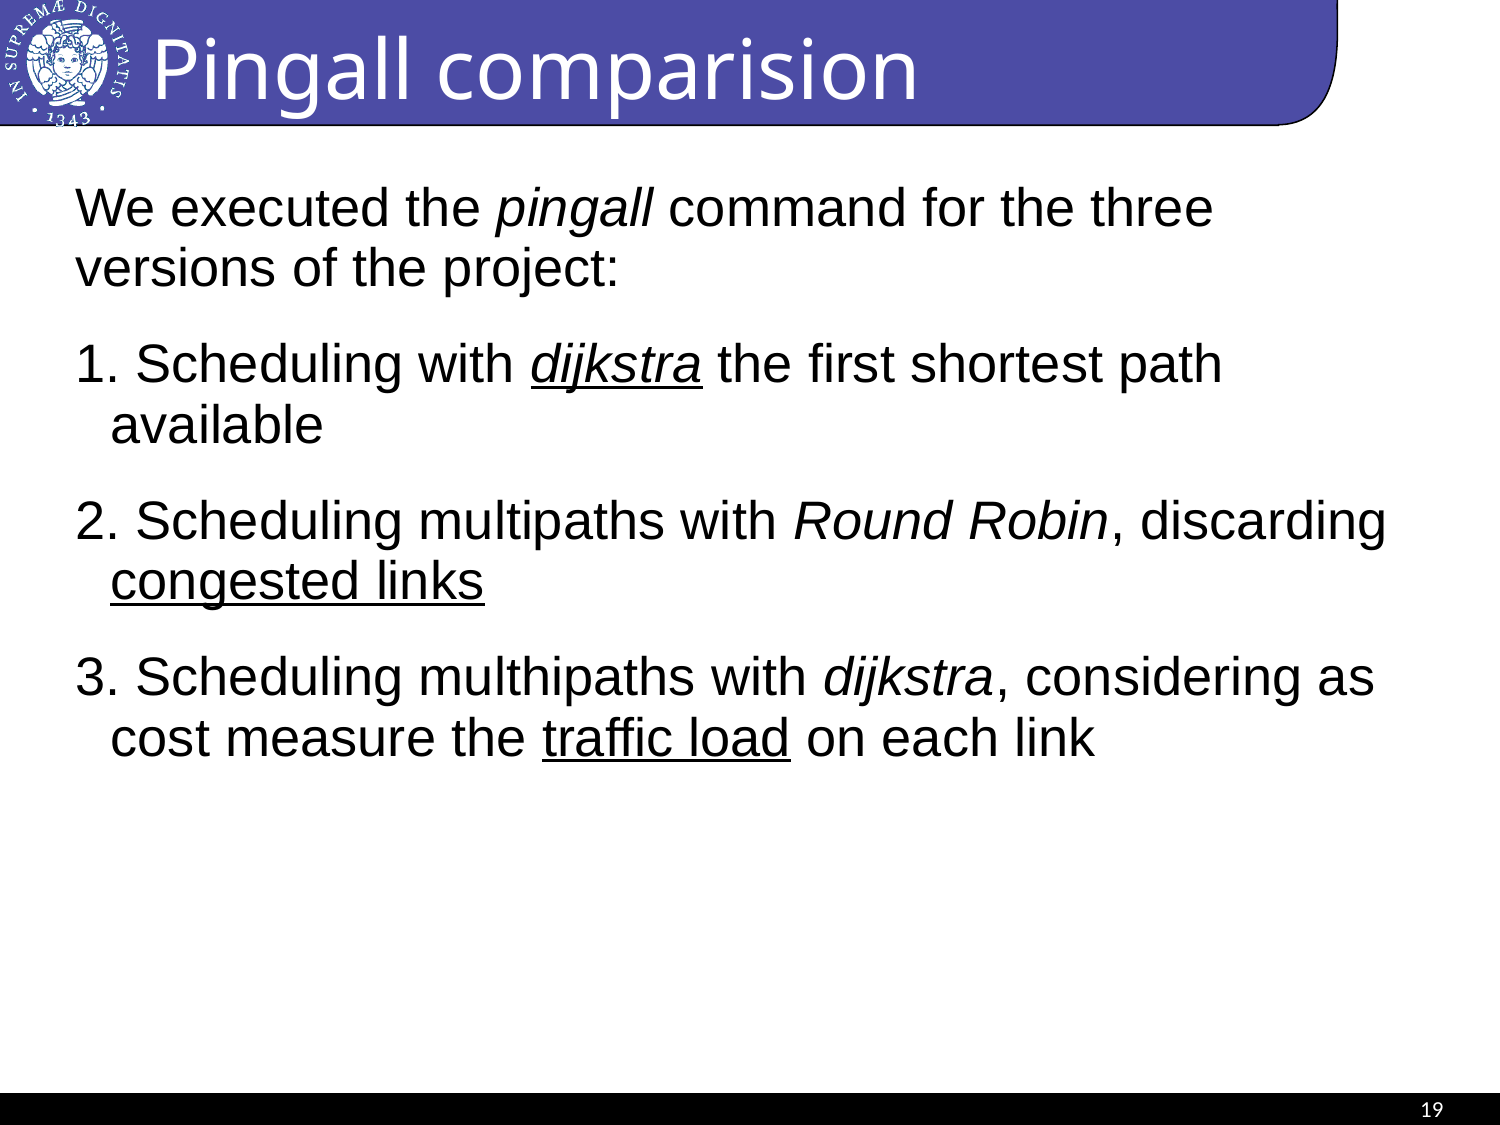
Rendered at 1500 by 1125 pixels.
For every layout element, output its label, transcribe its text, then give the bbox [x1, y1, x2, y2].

picture [2, 0, 133, 130]
text_box Pingall comparision [135, 7, 1341, 126]
subtitle We executed the pingall command for the three versions of the project: Scheduling with dijkstra the first shortest path available Scheduling multipaths with Round Robin, discarding congested links Scheduling multhipaths with dijkstra, considering as cost measure the traffic load on each link [75, 177, 1425, 985]
text_box [2, 1086, 1500, 1125]
